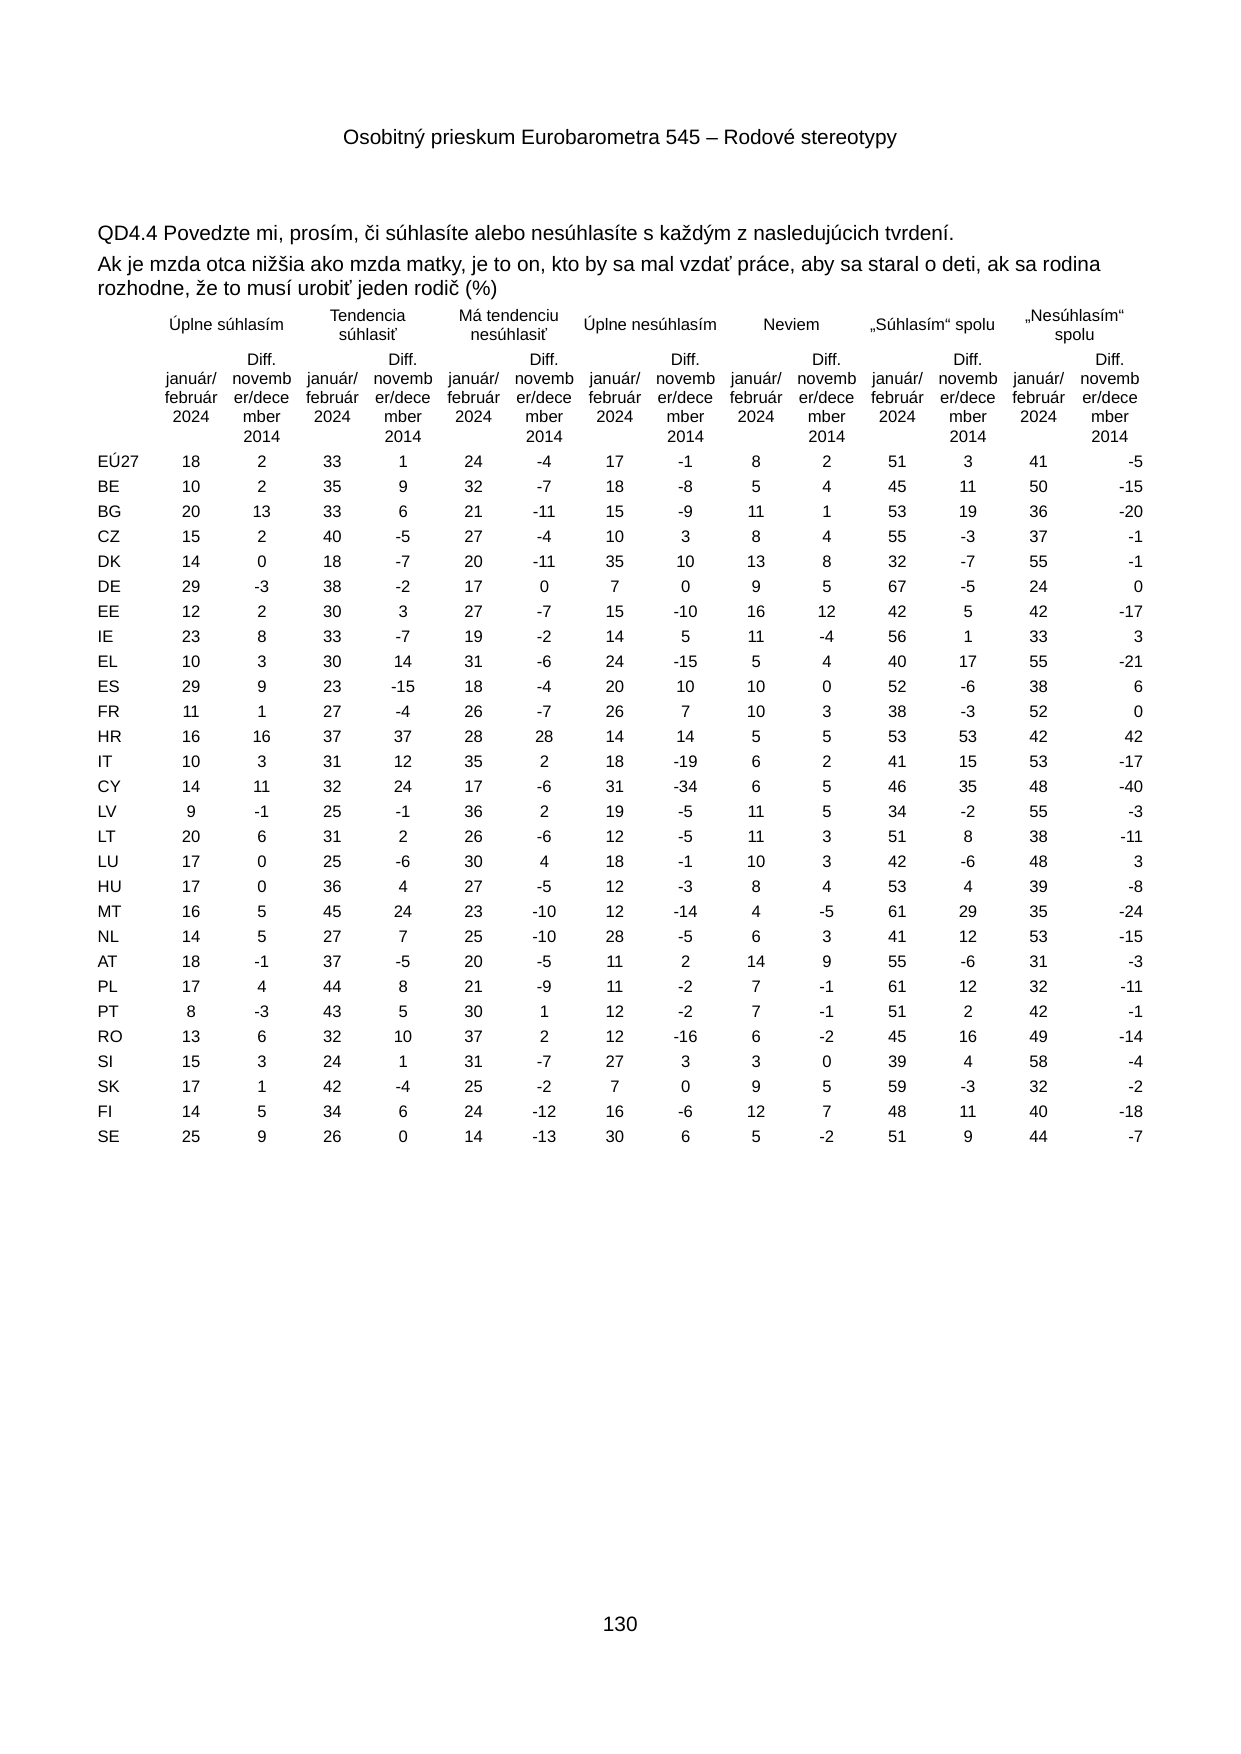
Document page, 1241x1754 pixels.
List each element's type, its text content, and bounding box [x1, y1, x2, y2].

table_cell 5 [226, 1099, 297, 1123]
table_cell 4 [791, 474, 862, 498]
table_cell 2 [933, 999, 1003, 1023]
table_cell 9 [226, 674, 297, 698]
table_cell 2 [791, 749, 862, 773]
table_cell -18 [1074, 1099, 1146, 1123]
table_cell 1 [791, 499, 862, 523]
table_cell 8 [933, 824, 1003, 848]
table_cell 10 [156, 649, 226, 673]
table_cell 9 [156, 799, 226, 823]
table_cell 3 [226, 749, 297, 773]
table_cell 46 [862, 774, 932, 798]
table_cell 2 [226, 449, 297, 473]
table_cell HU [95, 874, 156, 898]
table_cell 8 [791, 549, 862, 573]
table_cell 4 [791, 649, 862, 673]
table_cell PL [95, 974, 156, 998]
table_cell 0 [226, 849, 297, 873]
table_cell 21 [438, 499, 509, 523]
table_cell -11 [1074, 824, 1146, 848]
table_cell 12 [579, 824, 650, 848]
table_cell 32 [1003, 1074, 1074, 1098]
table_cell 53 [862, 724, 932, 748]
table_cell 9 [791, 949, 862, 973]
table_cell 3 [933, 449, 1003, 473]
table_cell -1 [791, 974, 862, 998]
table_cell 0 [509, 574, 579, 598]
table_cell -15 [1074, 474, 1146, 498]
table_cell 14 [156, 924, 226, 948]
table_cell -11 [509, 549, 579, 573]
table_cell FR [95, 699, 156, 723]
table_cell Úplne súhlasím [156, 303, 297, 347]
table_cell 8 [721, 874, 791, 898]
table_cell 15 [579, 599, 650, 623]
table_cell 14 [156, 549, 226, 573]
table_cell 9 [721, 1074, 791, 1098]
table_cell 16 [721, 599, 791, 623]
table_cell 24 [368, 899, 438, 923]
table_cell -3 [226, 574, 297, 598]
table_cell 58 [1003, 1049, 1074, 1073]
table_cell január/február 2024 [862, 347, 932, 448]
table_cell 0 [1074, 699, 1146, 723]
table_cell 4 [791, 524, 862, 548]
table_cell 24 [297, 1049, 367, 1073]
table_cell 3 [791, 824, 862, 848]
table_cell 10 [579, 524, 650, 548]
table_cell 53 [933, 724, 1003, 748]
table_cell 45 [862, 1024, 932, 1048]
table_cell 32 [297, 774, 367, 798]
table_cell január/február 2024 [579, 347, 650, 448]
table_cell 6 [1074, 674, 1146, 698]
table_cell 14 [156, 1099, 226, 1123]
table_cell -10 [650, 599, 721, 623]
table_cell 2 [509, 799, 579, 823]
table_cell 7 [791, 1099, 862, 1123]
table_cell 36 [438, 799, 509, 823]
table_cell -1 [1074, 524, 1146, 548]
table_cell 10 [368, 1024, 438, 1048]
table_cell 14 [650, 724, 721, 748]
table_cell -19 [650, 749, 721, 773]
table_cell -1 [368, 799, 438, 823]
table_cell -2 [509, 1074, 579, 1098]
table_cell 41 [862, 749, 932, 773]
table_cell 12 [721, 1099, 791, 1123]
table_cell 3 [368, 599, 438, 623]
table_cell PT [95, 999, 156, 1023]
table_cell -12 [509, 1099, 579, 1123]
table_cell 42 [1074, 724, 1146, 748]
table_cell 11 [579, 949, 650, 973]
table_cell Úplne nesúhlasím [579, 303, 721, 347]
table_cell 5 [933, 599, 1003, 623]
table_cell 9 [933, 1124, 1003, 1148]
table_cell 5 [791, 774, 862, 798]
table_cell DE [95, 574, 156, 598]
table_cell -4 [509, 674, 579, 698]
table_cell 5 [791, 724, 862, 748]
table_cell -10 [509, 899, 579, 923]
table_cell 5 [791, 1074, 862, 1098]
table_cell -1 [650, 449, 721, 473]
table_cell -5 [509, 949, 579, 973]
table_cell -14 [1074, 1024, 1146, 1048]
table_cell 38 [1003, 674, 1074, 698]
table_cell 3 [226, 1049, 297, 1073]
table_cell 35 [933, 774, 1003, 798]
table_cell 48 [1003, 849, 1074, 873]
table_cell 6 [721, 774, 791, 798]
table_cell 2 [226, 474, 297, 498]
table_cell 20 [156, 824, 226, 848]
table_cell 23 [297, 674, 367, 698]
table_cell -1 [1074, 549, 1146, 573]
table_cell 36 [1003, 499, 1074, 523]
table_cell 48 [862, 1099, 932, 1123]
table_cell 17 [933, 649, 1003, 673]
table_cell 16 [579, 1099, 650, 1123]
table_cell 5 [721, 724, 791, 748]
table_cell 0 [226, 874, 297, 898]
table_cell -24 [1074, 899, 1146, 923]
table_cell 5 [721, 1124, 791, 1148]
table_cell 53 [1003, 749, 1074, 773]
table_cell -20 [1074, 499, 1146, 523]
table_cell január/február 2024 [297, 347, 367, 448]
table_cell -5 [650, 924, 721, 948]
table_cell 27 [438, 599, 509, 623]
table_cell 34 [297, 1099, 367, 1123]
table_cell -5 [368, 949, 438, 973]
table_cell 5 [721, 649, 791, 673]
table_cell 14 [579, 624, 650, 648]
table_cell EÚ27 [95, 449, 156, 473]
table_cell 25 [297, 849, 367, 873]
table_cell 4 [721, 899, 791, 923]
table_cell 1 [933, 624, 1003, 648]
table_cell Má tendenciu nesúhlasiť [438, 303, 579, 347]
table_cell 10 [721, 674, 791, 698]
table_cell -2 [650, 974, 721, 998]
table_cell 32 [1003, 974, 1074, 998]
table_cell 0 [791, 1049, 862, 1073]
table_cell 2 [226, 524, 297, 548]
table_cell 34 [862, 799, 932, 823]
table_header QD4.4 Povedzte mi, prosím, či súhlasíte alebo nesúhlasíte s každým z nasledujúcich tvrdení. [95, 217, 1146, 249]
table_cell 59 [862, 1074, 932, 1098]
table_cell 30 [438, 999, 509, 1023]
table_cell 6 [650, 1124, 721, 1148]
table_cell 8 [156, 999, 226, 1023]
table_cell -7 [933, 549, 1003, 573]
table_cell -13 [509, 1124, 579, 1148]
table_cell -34 [650, 774, 721, 798]
table_cell 4 [933, 1049, 1003, 1073]
table_cell 12 [579, 874, 650, 898]
table_cell 40 [1003, 1099, 1074, 1123]
table_cell -3 [226, 999, 297, 1023]
table_cell 12 [791, 599, 862, 623]
table_cell 4 [933, 874, 1003, 898]
table_cell 32 [438, 474, 509, 498]
table_cell 24 [579, 649, 650, 673]
table_cell 3 [791, 849, 862, 873]
table_cell 11 [226, 774, 297, 798]
table_cell 10 [156, 749, 226, 773]
table_cell 10 [721, 699, 791, 723]
table_cell 3 [1074, 849, 1146, 873]
table_cell 12 [579, 999, 650, 1023]
table_cell -2 [933, 799, 1003, 823]
table_cell 24 [438, 1099, 509, 1123]
table_cell -6 [933, 849, 1003, 873]
table_cell 11 [721, 799, 791, 823]
table_cell -1 [791, 999, 862, 1023]
table_cell 11 [721, 624, 791, 648]
table_cell Diff. november/december 2014 [791, 347, 862, 448]
table_cell 27 [297, 699, 367, 723]
table_cell -15 [368, 674, 438, 698]
table_cell 48 [1003, 774, 1074, 798]
table_cell -4 [368, 699, 438, 723]
table_cell 4 [791, 874, 862, 898]
table_cell 0 [368, 1124, 438, 1148]
table_cell -6 [509, 649, 579, 673]
table_cell -7 [509, 599, 579, 623]
table_cell -5 [509, 874, 579, 898]
table_cell IT [95, 749, 156, 773]
table_cell 14 [438, 1124, 509, 1148]
table_cell 11 [933, 1099, 1003, 1123]
table_cell 7 [721, 999, 791, 1023]
table_cell „Nesúhlasím“ spolu [1003, 303, 1146, 347]
table_cell -7 [509, 699, 579, 723]
table_cell IE [95, 624, 156, 648]
table_cell -3 [933, 1074, 1003, 1098]
table_cell 13 [226, 499, 297, 523]
table_cell 0 [1074, 574, 1146, 598]
table_cell 32 [862, 549, 932, 573]
table_cell 11 [721, 499, 791, 523]
table_cell 42 [862, 599, 932, 623]
table_cell 3 [1074, 624, 1146, 648]
table_cell 55 [1003, 549, 1074, 573]
table_cell 15 [156, 524, 226, 548]
table_cell CZ [95, 524, 156, 548]
table_cell 40 [297, 524, 367, 548]
table_cell 12 [933, 924, 1003, 948]
table_cell 39 [1003, 874, 1074, 898]
table_cell 18 [579, 849, 650, 873]
table_cell 31 [297, 749, 367, 773]
table_cell -1 [650, 849, 721, 873]
table_cell -3 [933, 699, 1003, 723]
table_cell 3 [650, 1049, 721, 1073]
table_cell 26 [579, 699, 650, 723]
table_cell 10 [721, 849, 791, 873]
table_cell 8 [721, 524, 791, 548]
table_cell január/február 2024 [438, 347, 509, 448]
table_cell -17 [1074, 749, 1146, 773]
table_cell 33 [297, 624, 367, 648]
table_cell BG [95, 499, 156, 523]
table_cell -7 [509, 1049, 579, 1073]
table_cell 12 [933, 974, 1003, 998]
table_cell -15 [1074, 924, 1146, 948]
table_cell 42 [862, 849, 932, 873]
table_cell 6 [226, 824, 297, 848]
table_cell -10 [509, 924, 579, 948]
table_cell 5 [721, 474, 791, 498]
table_cell [95, 303, 156, 347]
table_cell 17 [156, 874, 226, 898]
table_cell „Súhlasím“ spolu [862, 303, 1003, 347]
table_cell 32 [297, 1024, 367, 1048]
table_cell 10 [650, 674, 721, 698]
table_cell 27 [438, 874, 509, 898]
table_cell 5 [650, 624, 721, 648]
table_cell 26 [438, 824, 509, 848]
table_cell 15 [933, 749, 1003, 773]
table_cell 7 [650, 699, 721, 723]
table_cell 53 [862, 874, 932, 898]
table_cell 26 [438, 699, 509, 723]
table_cell 20 [438, 949, 509, 973]
table_cell BE [95, 474, 156, 498]
table_cell -6 [509, 774, 579, 798]
table_cell 19 [438, 624, 509, 648]
table_cell 18 [156, 449, 226, 473]
table_cell 51 [862, 999, 932, 1023]
table_cell 35 [438, 749, 509, 773]
table_cell Neviem [721, 303, 862, 347]
table_cell -16 [650, 1024, 721, 1048]
table_cell -3 [650, 874, 721, 898]
table_cell 10 [156, 474, 226, 498]
table_cell -6 [509, 824, 579, 848]
table_cell 25 [297, 799, 367, 823]
table_cell CY [95, 774, 156, 798]
table_cell 14 [579, 724, 650, 748]
table_cell 37 [438, 1024, 509, 1048]
table_cell 15 [156, 1049, 226, 1073]
table_cell 28 [509, 724, 579, 748]
table_cell 30 [579, 1124, 650, 1148]
table_cell AT [95, 949, 156, 973]
table_cell 31 [579, 774, 650, 798]
table_cell -4 [368, 1074, 438, 1098]
table_cell 38 [862, 699, 932, 723]
table_cell 8 [226, 624, 297, 648]
table_cell 20 [579, 674, 650, 698]
table_cell 18 [579, 749, 650, 773]
table_cell HR [95, 724, 156, 748]
table_cell 45 [297, 899, 367, 923]
table_cell EL [95, 649, 156, 673]
table_cell 42 [297, 1074, 367, 1098]
table_cell 18 [156, 949, 226, 973]
table_cell 29 [933, 899, 1003, 923]
table_cell 4 [368, 874, 438, 898]
table_cell 16 [933, 1024, 1003, 1048]
table_cell 16 [156, 724, 226, 748]
table_cell -40 [1074, 774, 1146, 798]
table_cell -9 [650, 499, 721, 523]
table_cell 1 [368, 449, 438, 473]
table_cell 12 [579, 899, 650, 923]
table_cell 14 [156, 774, 226, 798]
table_cell 17 [156, 1074, 226, 1098]
table_cell 12 [156, 599, 226, 623]
table_cell 6 [226, 1024, 297, 1048]
table_cell -3 [933, 524, 1003, 548]
table_cell EE [95, 599, 156, 623]
table_cell 5 [226, 899, 297, 923]
table_cell 61 [862, 974, 932, 998]
table_cell [95, 347, 156, 448]
table_cell -2 [791, 1124, 862, 1148]
table_cell 26 [297, 1124, 367, 1148]
table_cell SE [95, 1124, 156, 1148]
table_cell 6 [721, 749, 791, 773]
table_cell 2 [226, 599, 297, 623]
table_cell -2 [650, 999, 721, 1023]
table_cell 16 [156, 899, 226, 923]
table_cell LV [95, 799, 156, 823]
table_cell 30 [297, 599, 367, 623]
table_cell 2 [509, 749, 579, 773]
table_cell 3 [721, 1049, 791, 1073]
table_cell 31 [438, 649, 509, 673]
table_cell -2 [1074, 1074, 1146, 1098]
table_cell 41 [862, 924, 932, 948]
table_cell 11 [579, 974, 650, 998]
table_cell -5 [791, 899, 862, 923]
table_cell 1 [509, 999, 579, 1023]
table_cell 30 [438, 849, 509, 873]
table_cell 14 [368, 649, 438, 673]
table_cell -1 [226, 799, 297, 823]
table_cell 25 [438, 924, 509, 948]
table_cell 61 [862, 899, 932, 923]
table_cell 41 [1003, 449, 1074, 473]
table_cell 17 [438, 574, 509, 598]
table_cell -5 [1074, 449, 1146, 473]
table_cell 49 [1003, 1024, 1074, 1048]
table_cell 0 [650, 1074, 721, 1098]
table_cell -5 [650, 799, 721, 823]
table_cell 12 [579, 1024, 650, 1048]
table_cell 20 [438, 549, 509, 573]
table_cell 1 [226, 699, 297, 723]
table_cell -3 [1074, 799, 1146, 823]
table_cell 6 [721, 1024, 791, 1048]
table_cell 23 [438, 899, 509, 923]
table_cell 3 [791, 699, 862, 723]
table_cell 55 [862, 949, 932, 973]
table_cell Diff. november/december 2014 [650, 347, 721, 448]
table_cell 28 [438, 724, 509, 748]
table_cell 11 [721, 824, 791, 848]
table_cell -15 [650, 649, 721, 673]
table_cell 42 [1003, 599, 1074, 623]
table_cell 35 [297, 474, 367, 498]
table_cell 12 [368, 749, 438, 773]
table_cell 7 [721, 974, 791, 998]
table_cell FI [95, 1099, 156, 1123]
table_cell 16 [226, 724, 297, 748]
table_cell 5 [791, 799, 862, 823]
table_cell -8 [650, 474, 721, 498]
table_cell 37 [368, 724, 438, 748]
table_cell 7 [579, 574, 650, 598]
table_cell 33 [297, 499, 367, 523]
table_cell 25 [156, 1124, 226, 1148]
table_cell 13 [156, 1024, 226, 1048]
table_cell -6 [650, 1099, 721, 1123]
table_cell 40 [862, 649, 932, 673]
table_cell 55 [1003, 649, 1074, 673]
table_cell 9 [226, 1124, 297, 1148]
table_cell 0 [226, 549, 297, 573]
table_cell 39 [862, 1049, 932, 1073]
table_cell -6 [933, 949, 1003, 973]
table_cell 4 [509, 849, 579, 873]
table_cell január/február 2024 [1003, 347, 1074, 448]
table_cell 13 [721, 549, 791, 573]
table_cell 2 [509, 1024, 579, 1048]
table_cell 9 [368, 474, 438, 498]
table_cell -4 [1074, 1049, 1146, 1073]
table_cell 6 [368, 499, 438, 523]
table_cell 27 [297, 924, 367, 948]
table_cell 55 [1003, 799, 1074, 823]
table_cell DK [95, 549, 156, 573]
table_cell 30 [297, 649, 367, 673]
table_cell 1 [226, 1074, 297, 1098]
table_cell 42 [1003, 724, 1074, 748]
table_cell 6 [721, 924, 791, 948]
table_cell LU [95, 849, 156, 873]
table_cell Tendencia súhlasiť [297, 303, 438, 347]
table_cell -2 [791, 1024, 862, 1048]
table_cell MT [95, 899, 156, 923]
table_cell Ak je mzda otca nižšia ako mzda matky, je to on, kto by sa mal vzdať práce, aby sa staral o deti, ak sa rodina rozhodne, že to musí urobiť jeden rodič (%) [95, 249, 1146, 303]
table_cell -6 [933, 674, 1003, 698]
table_cell 31 [1003, 949, 1074, 973]
table_cell -14 [650, 899, 721, 923]
table_cell 29 [156, 574, 226, 598]
table_cell Diff. november/december 2014 [226, 347, 297, 448]
table_cell 21 [438, 974, 509, 998]
table_cell ES [95, 674, 156, 698]
table_cell 8 [721, 449, 791, 473]
table_cell -5 [368, 524, 438, 548]
table_cell 27 [438, 524, 509, 548]
table_cell 10 [650, 549, 721, 573]
table_cell -5 [933, 574, 1003, 598]
table_cell 1 [368, 1049, 438, 1073]
table_cell -4 [791, 624, 862, 648]
table_cell 17 [156, 974, 226, 998]
table_cell 56 [862, 624, 932, 648]
table_cell 50 [1003, 474, 1074, 498]
table_cell -8 [1074, 874, 1146, 898]
table_cell 42 [1003, 999, 1074, 1023]
table_cell -7 [509, 474, 579, 498]
table_cell január/február 2024 [721, 347, 791, 448]
table_cell 7 [368, 924, 438, 948]
table_cell 43 [297, 999, 367, 1023]
table_cell 2 [650, 949, 721, 973]
table_cell -7 [368, 624, 438, 648]
table_cell -9 [509, 974, 579, 998]
table_cell -2 [368, 574, 438, 598]
table_cell 52 [1003, 699, 1074, 723]
table_cell 67 [862, 574, 932, 598]
table_cell 44 [297, 974, 367, 998]
table_cell 3 [650, 524, 721, 548]
table_cell 7 [579, 1074, 650, 1098]
table_cell -11 [1074, 974, 1146, 998]
table_cell -7 [368, 549, 438, 573]
table_cell 33 [297, 449, 367, 473]
table_cell 0 [650, 574, 721, 598]
table_cell 31 [297, 824, 367, 848]
table_cell január/február 2024 [156, 347, 226, 448]
table_cell 37 [297, 724, 367, 748]
table_cell 37 [1003, 524, 1074, 548]
table_cell 55 [862, 524, 932, 548]
table_cell -5 [650, 824, 721, 848]
table_cell 18 [579, 474, 650, 498]
table_cell 4 [226, 974, 297, 998]
table_cell 44 [1003, 1124, 1074, 1148]
table_cell -21 [1074, 649, 1146, 673]
table_cell LT [95, 824, 156, 848]
table_cell 45 [862, 474, 932, 498]
table_cell 17 [156, 849, 226, 873]
table_cell Diff. november/december 2014 [509, 347, 579, 448]
table_cell 25 [438, 1074, 509, 1098]
table_cell -6 [368, 849, 438, 873]
table_cell 38 [1003, 824, 1074, 848]
table_cell 51 [862, 449, 932, 473]
table_cell SK [95, 1074, 156, 1098]
table_cell 11 [933, 474, 1003, 498]
table_cell 33 [1003, 624, 1074, 648]
table_cell Diff. november/december 2014 [933, 347, 1003, 448]
table_cell 19 [579, 799, 650, 823]
table_cell 2 [368, 824, 438, 848]
table_cell 6 [368, 1099, 438, 1123]
table_cell 3 [226, 649, 297, 673]
table_cell 52 [862, 674, 932, 698]
table_cell -4 [509, 449, 579, 473]
table_cell 24 [368, 774, 438, 798]
table_cell 17 [579, 449, 650, 473]
table_cell 3 [791, 924, 862, 948]
table_cell 53 [1003, 924, 1074, 948]
table_cell 5 [226, 924, 297, 948]
table_cell 11 [156, 699, 226, 723]
table_cell Diff. november/december 2014 [1074, 347, 1146, 448]
table_cell 17 [438, 774, 509, 798]
table_cell 19 [933, 499, 1003, 523]
table_cell -17 [1074, 599, 1146, 623]
table_cell NL [95, 924, 156, 948]
table_cell 2 [791, 449, 862, 473]
table_cell 35 [1003, 899, 1074, 923]
table_cell -7 [1074, 1124, 1146, 1148]
table_cell -4 [509, 524, 579, 548]
table_cell 35 [579, 549, 650, 573]
table_cell -1 [1074, 999, 1146, 1023]
table_cell 31 [438, 1049, 509, 1073]
table_cell 15 [579, 499, 650, 523]
table_cell 24 [438, 449, 509, 473]
table_cell SI [95, 1049, 156, 1073]
table_cell RO [95, 1024, 156, 1048]
table_cell 37 [297, 949, 367, 973]
table_cell 51 [862, 824, 932, 848]
table_cell 0 [791, 674, 862, 698]
table_cell -2 [509, 624, 579, 648]
table_cell 5 [791, 574, 862, 598]
table_cell 38 [297, 574, 367, 598]
table_cell 27 [579, 1049, 650, 1073]
table_cell -3 [1074, 949, 1146, 973]
table_cell 29 [156, 674, 226, 698]
table_cell 24 [1003, 574, 1074, 598]
table_cell 28 [579, 924, 650, 948]
table_cell 9 [721, 574, 791, 598]
table_cell 20 [156, 499, 226, 523]
table_cell 36 [297, 874, 367, 898]
table_cell 23 [156, 624, 226, 648]
table_cell 8 [368, 974, 438, 998]
table_cell 14 [721, 949, 791, 973]
table_cell 18 [438, 674, 509, 698]
table_cell 51 [862, 1124, 932, 1148]
table_cell 18 [297, 549, 367, 573]
table_cell Diff. november/december 2014 [368, 347, 438, 448]
table_cell -1 [226, 949, 297, 973]
table_cell -11 [509, 499, 579, 523]
table_cell 5 [368, 999, 438, 1023]
table_cell 53 [862, 499, 932, 523]
